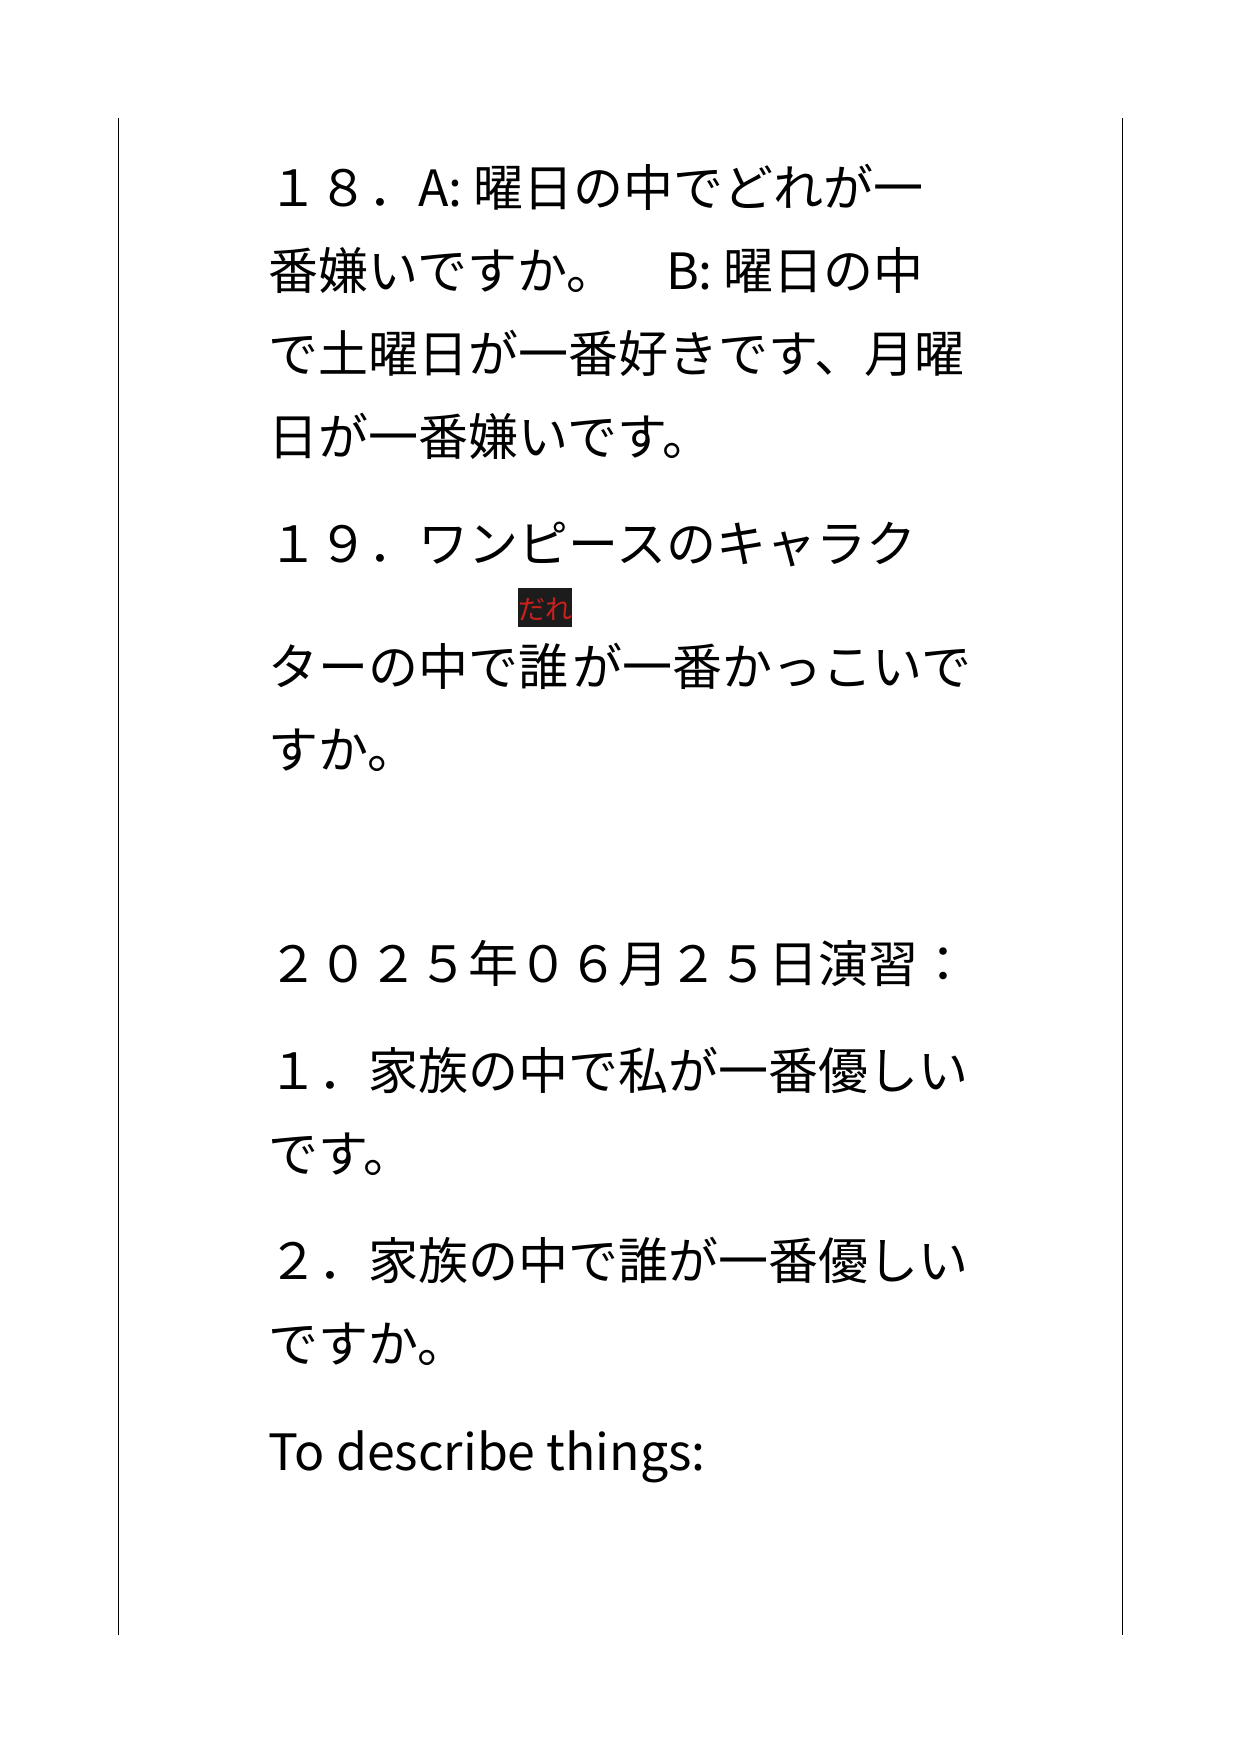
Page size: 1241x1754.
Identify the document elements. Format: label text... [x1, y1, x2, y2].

text ２０２５年０６月２５日演習： [268, 924, 972, 997]
text ２．家族の中で誰が一番優しいですか。 [268, 1222, 972, 1377]
text １．家族の中で私が一番優しいです。 [268, 1031, 972, 1187]
text To describe things: [268, 1412, 972, 1484]
text １８．A: 曜日の中でどれが一番嫌いですか。 B: 曜日の中で土曜日が一番好きです、月曜日が一番嫌いです。 [268, 148, 972, 470]
text １９．ワンピースのキャラクターの中で誰だれが一番かっこいですか。 [268, 505, 972, 783]
